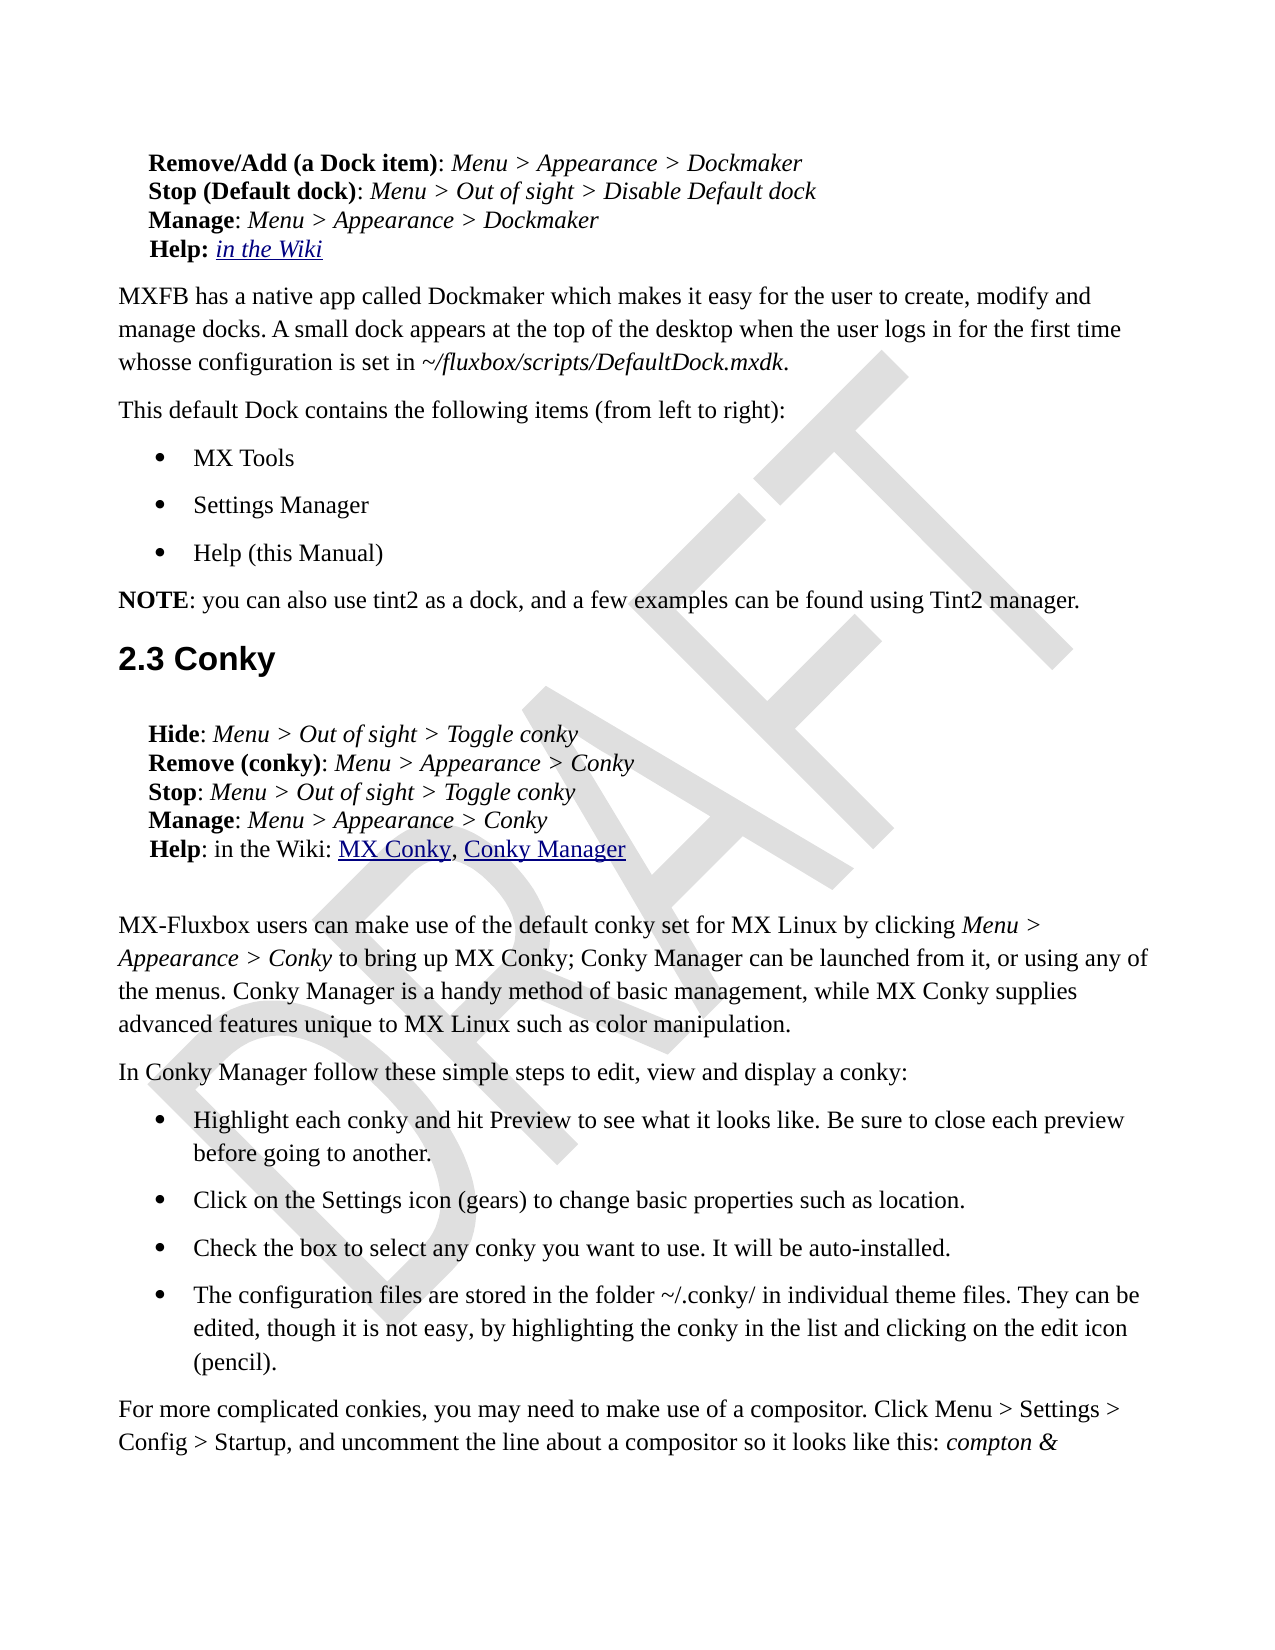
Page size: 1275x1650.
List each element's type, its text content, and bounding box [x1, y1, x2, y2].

text Stop (Default dock): Menu > Out of sight > Disable Default dock [148, 176, 1157, 205]
text NOTE: you can also use tint2 as a dock, and a few examples can be found using Tint2 manager. [118, 586, 1157, 614]
text For more complicated conkies, you may need to make use of a compositor. Click Menu > Settings > Config > Startup, and uncomment the line about a compositor so it looks like this: compton & [118, 1394, 1157, 1456]
list Highlight each conky and hit Preview to see what it looks like. Be sure to close each preview before going to another. [156, 1105, 1157, 1166]
list Settings Manager [156, 490, 1157, 519]
list Click on the Settings icon (gears) to change basic properties such as location. [156, 1185, 1157, 1214]
text Remove/Add (a Dock item): Menu > Appearance > Dockmaker [148, 148, 1157, 176]
text Stop: Menu > Out of sight > Toggle conky [148, 777, 1157, 805]
text Manage: Menu > Appearance > Conky [148, 805, 1157, 834]
text This default Dock contains the following items (from left to right): [118, 395, 1157, 424]
text Help: in the Wiki: MX Conky, Conky Manager [118, 834, 1157, 863]
text Manage: Menu > Appearance > Dockmaker [148, 205, 1157, 234]
text Remove (conky): Menu > Appearance > Conky [148, 748, 1157, 777]
list Check the box to select any conky you want to use. It will be auto-installed. [156, 1233, 1157, 1262]
text MX-Fluxbox users can make use of the default conky set for MX Linux by clicking Menu > Appearance > Conky to bring up MX Conky; Conky Manager can be launched from it, or using any of the menus. Conky Manager is a handy method of basic management, while MX Conky supplies advanced features unique to MX Linux such as color manipulation. [118, 910, 1157, 1038]
list The configuration files are stored in the folder ~/.conky/ in individual theme files. They can be edited, though it is not easy, by highlighting the conky in the list and clicking on the edit icon (pencil). [156, 1281, 1157, 1375]
text Help: in the Wiki [118, 234, 1157, 263]
list MX Tools [156, 443, 1157, 471]
text MXFB has a native app called Dockmaker which makes it easy for the user to create, modify and manage docks. A small dock appears at the top of the desktop when the user logs in for the first time whosse configuration is set in ~/fluxbox/scripts/DefaultDock.mxdk. [118, 281, 1157, 376]
subtitle 2.3 Conky [118, 639, 1157, 678]
list Help (this Manual) [156, 538, 1157, 567]
text In Conky Manager follow these simple steps to edit, view and display a conky: [118, 1057, 1157, 1086]
text Hide: Menu > Out of sight > Toggle conky [148, 719, 1157, 748]
